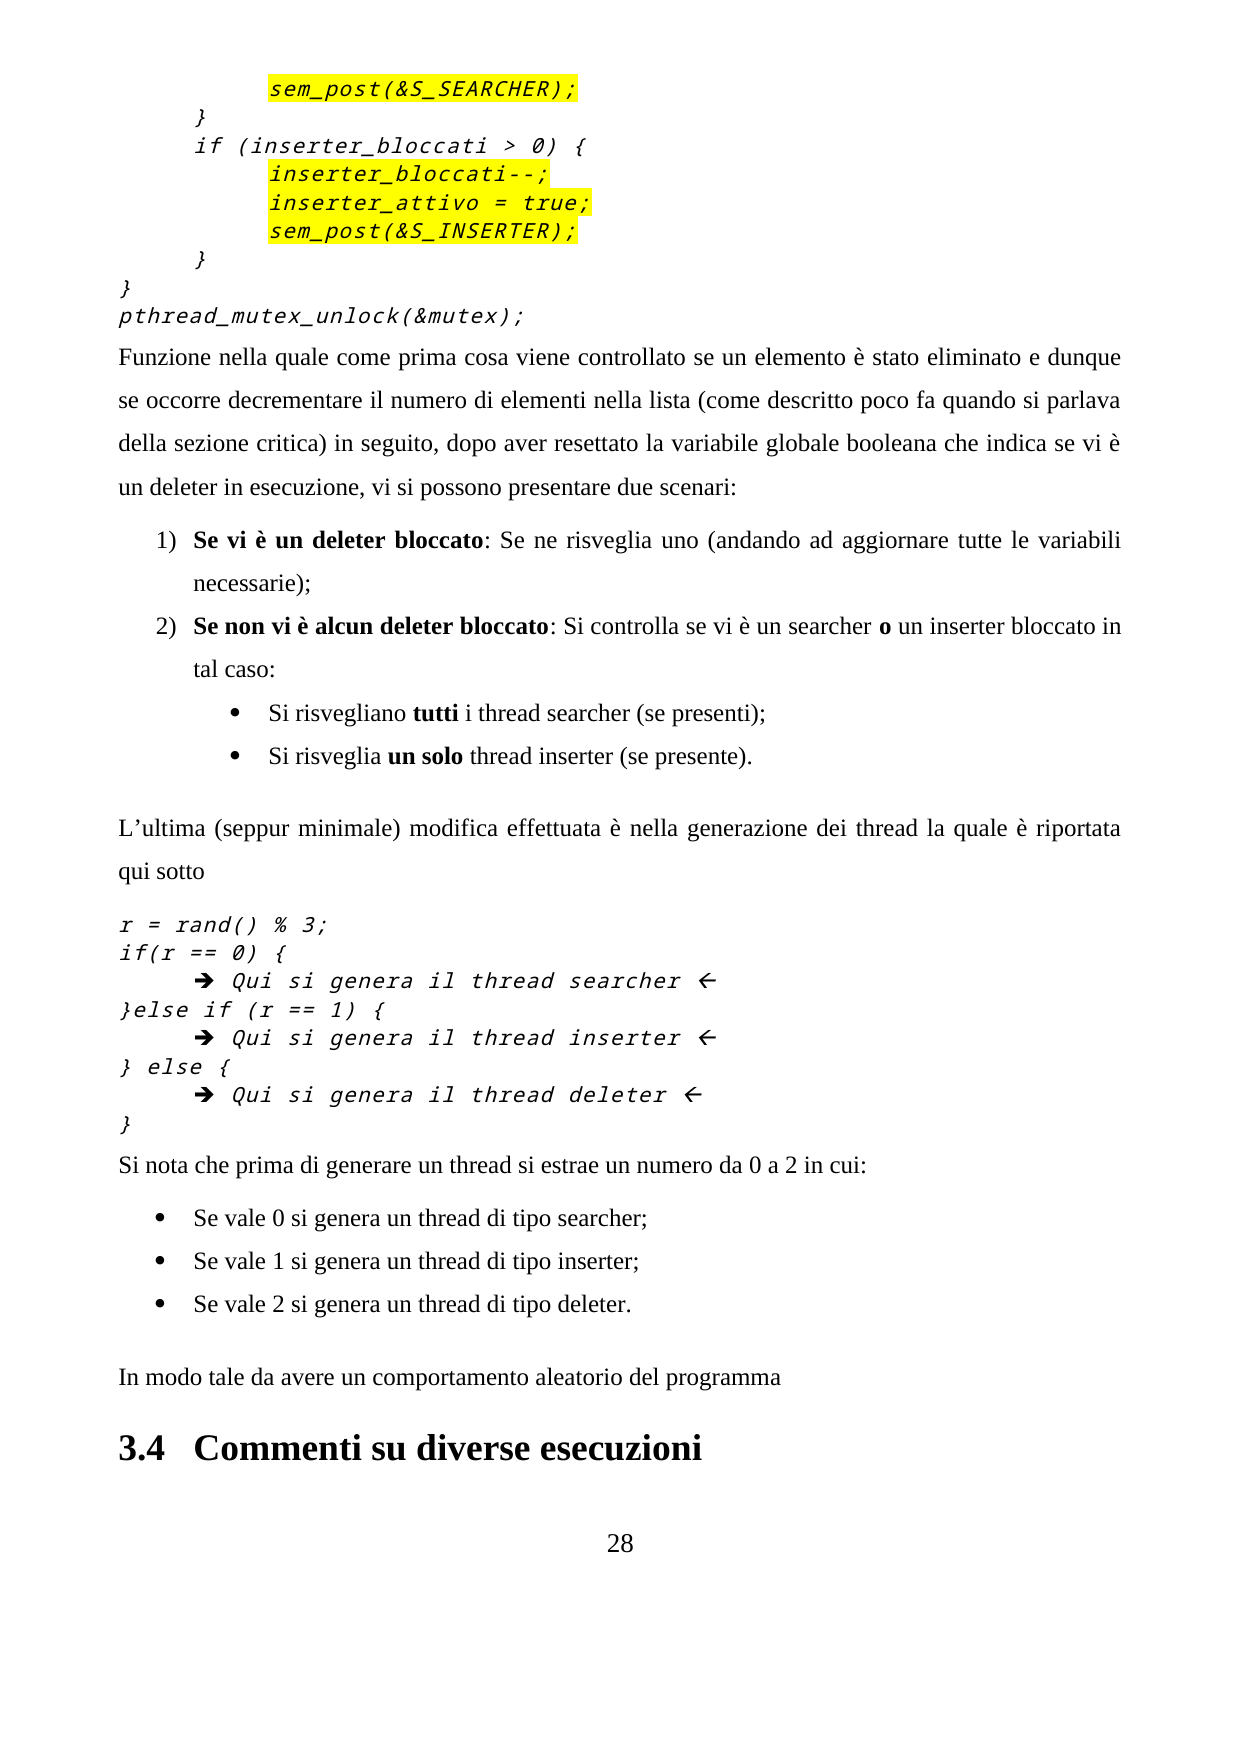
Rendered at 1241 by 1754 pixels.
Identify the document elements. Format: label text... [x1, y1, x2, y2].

list Se vale 2 si genera un thread di tipo deleter. [156, 1289, 1122, 1318]
text if (inserter_bloccati > 0) { [118, 131, 1122, 159]
text } [118, 244, 1122, 273]
text } [118, 102, 1122, 131]
list Se vale 1 si genera un thread di tipo inserter; [156, 1246, 1122, 1275]
text Si nota che prima di generare un thread si estrae un numero da 0 a 2 in cui: [118, 1150, 1122, 1178]
list Commenti su diverse esecuzioni [118, 1426, 1122, 1469]
list Se non vi è alcun deleter bloccato: Si controlla se vi è un searcher o un inserter bloccato in tal caso: [156, 611, 1122, 683]
list Se vale 0 si genera un thread di tipo searcher; [156, 1203, 1122, 1232]
list Si risvegliano tutti i thread searcher (se presenti); [231, 698, 1122, 726]
text }else if (r == 1) { [118, 995, 1122, 1023]
text } [118, 1109, 1122, 1137]
text sem_post(&S_SEARCHER); [118, 74, 1122, 102]
text L’ultima (seppur minimale) modifica effettuata è nella generazione dei thread la quale è riportata qui sotto [118, 813, 1122, 885]
text r = rand() % 3; [118, 910, 1122, 938]
text inserter_attivo = true; [118, 188, 1122, 216]
text if(r == 0) { [118, 938, 1122, 967]
list Se vi è un deleter bloccato: Se ne risveglia uno (andando ad aggiornare tutte le variabili necessarie); [156, 525, 1122, 597]
text pthread_mutex_unlock(&mutex); [118, 301, 1122, 330]
list Qui si genera il thread searcher  [193, 967, 1122, 995]
text Funzione nella quale come prima cosa viene controllato se un elemento è stato eliminato e dunque se occorre decrementare il numero di elementi nella lista (come descritto poco fa quando si parlava della sezione critica) in seguito, dopo aver resettato la variabile globale booleana che indica se vi è un deleter in esecuzione, vi si possono presentare due scenari: [118, 342, 1122, 500]
text inserter_bloccati--; [118, 159, 1122, 188]
text In modo tale da avere un comportamento aleatorio del programma [118, 1362, 1122, 1391]
text } else { [118, 1052, 1122, 1080]
text } [118, 273, 1122, 301]
list Qui si genera il thread inserter  [193, 1023, 1122, 1052]
list Si risveglia un solo thread inserter (se presente). [231, 741, 1122, 769]
text sem_post(&S_INSERTER); [118, 216, 1122, 244]
list Qui si genera il thread deleter  [193, 1080, 1122, 1109]
